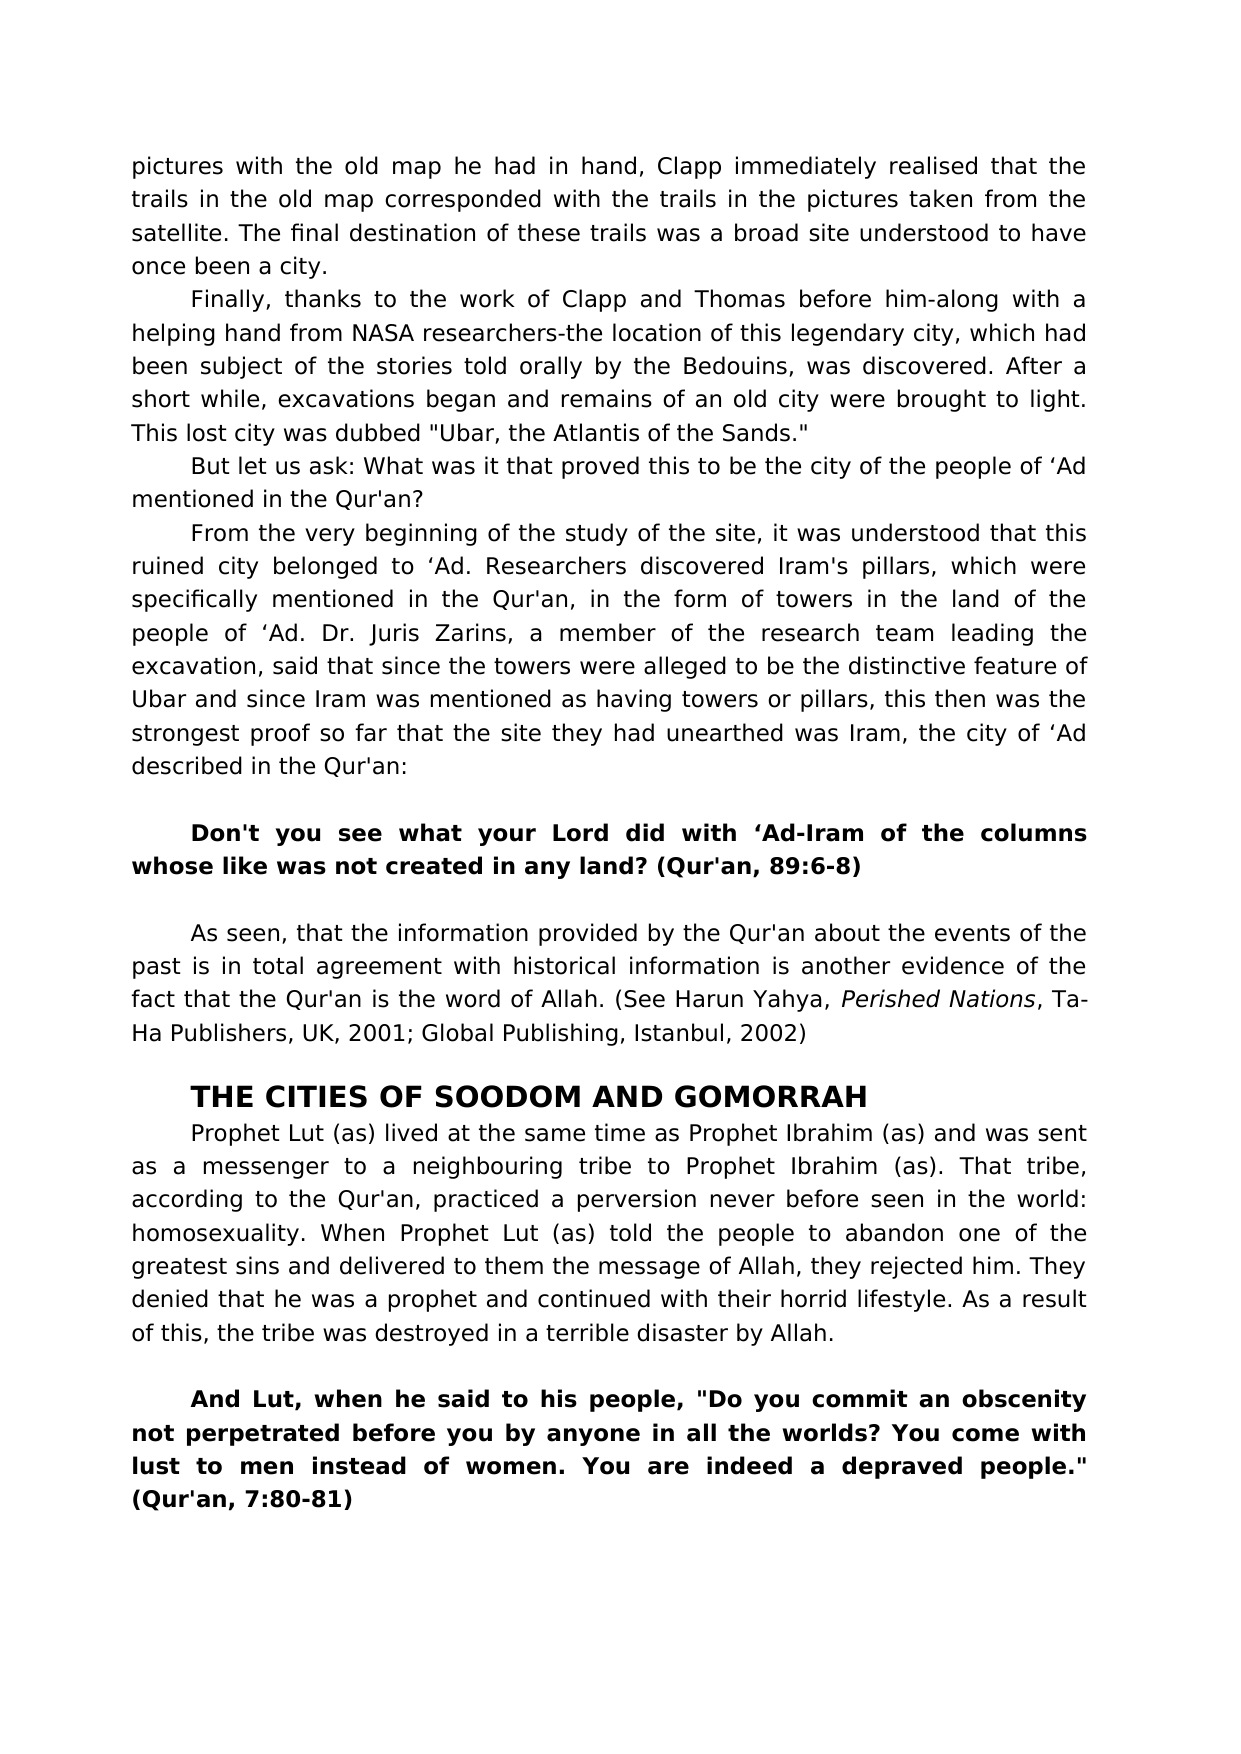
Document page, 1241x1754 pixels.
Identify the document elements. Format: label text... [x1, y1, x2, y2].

text THE CITIES OF SOODOM AND GOMORRAH [131, 1081, 1088, 1114]
text As seen, that the information provided by the Qur'an about the events of the past is in total agreement with historical information is another evidence of the fact that the Qur'an is the word of Allah. (See Harun Yahya, Perished Nations, Ta-Ha Publishers, UK, 2001; Global Publishing, Istanbul, 2002) [131, 914, 1088, 1048]
text Don't you see what your Lord did with ‘Ad-Iram of the columns whose like was not created in any land? (Qur'an, 89:6-8) [131, 814, 1088, 881]
text Prophet Lut (as) lived at the same time as Prophet Ibrahim (as) and was sent as a messenger to a neighbouring tribe to Prophet Ibrahim (as). That tribe, according to the Qur'an, practiced a perversion never before seen in the world: homosexuality. When Prophet Lut (as) told the people to abandon one of the greatest sins and delivered to them the message of Allah, they rejected him. They denied that he was a prophet and continued with their horrid lifestyle. As a result of this, the tribe was destroyed in a terrible disaster by Allah. [131, 1114, 1088, 1348]
text Finally, thanks to the work of Clapp and Thomas before him-along with a helping hand from NASA researchers-the location of this legendary city, which had been subject of the stories told orally by the Bedouins, was discovered. After a short while, excavations began and remains of an old city were brought to light. This lost city was dubbed "Ubar, the Atlantis of the Sands." [131, 281, 1088, 448]
text pictures with the old map he had in hand, Clapp immediately realised that the trails in the old map corresponded with the trails in the pictures taken from the satellite. The final destination of these trails was a broad site understood to have once been a city. [131, 148, 1088, 281]
text And Lut, when he said to his people, "Do you commit an obscenity not perpetrated before you by anyone in all the worlds? You come with lust to men instead of women. You are indeed a depraved people." (Qur'an, 7:80-81) [131, 1381, 1088, 1514]
text But let us ask: What was it that proved this to be the city of the people of ‘Ad mentioned in the Qur'an? [131, 448, 1088, 514]
text From the very beginning of the study of the site, it was understood that this ruined city belonged to ‘Ad. Researchers discovered Iram's pillars, which were specifically mentioned in the Qur'an, in the form of towers in the land of the people of ‘Ad. Dr. Juris Zarins, a member of the research team leading the excavation, said that since the towers were alleged to be the distinctive feature of Ubar and since Iram was mentioned as having towers or pillars, this then was the strongest proof so far that the site they had unearthed was Iram, the city of ‘Ad described in the Qur'an: [131, 514, 1088, 781]
